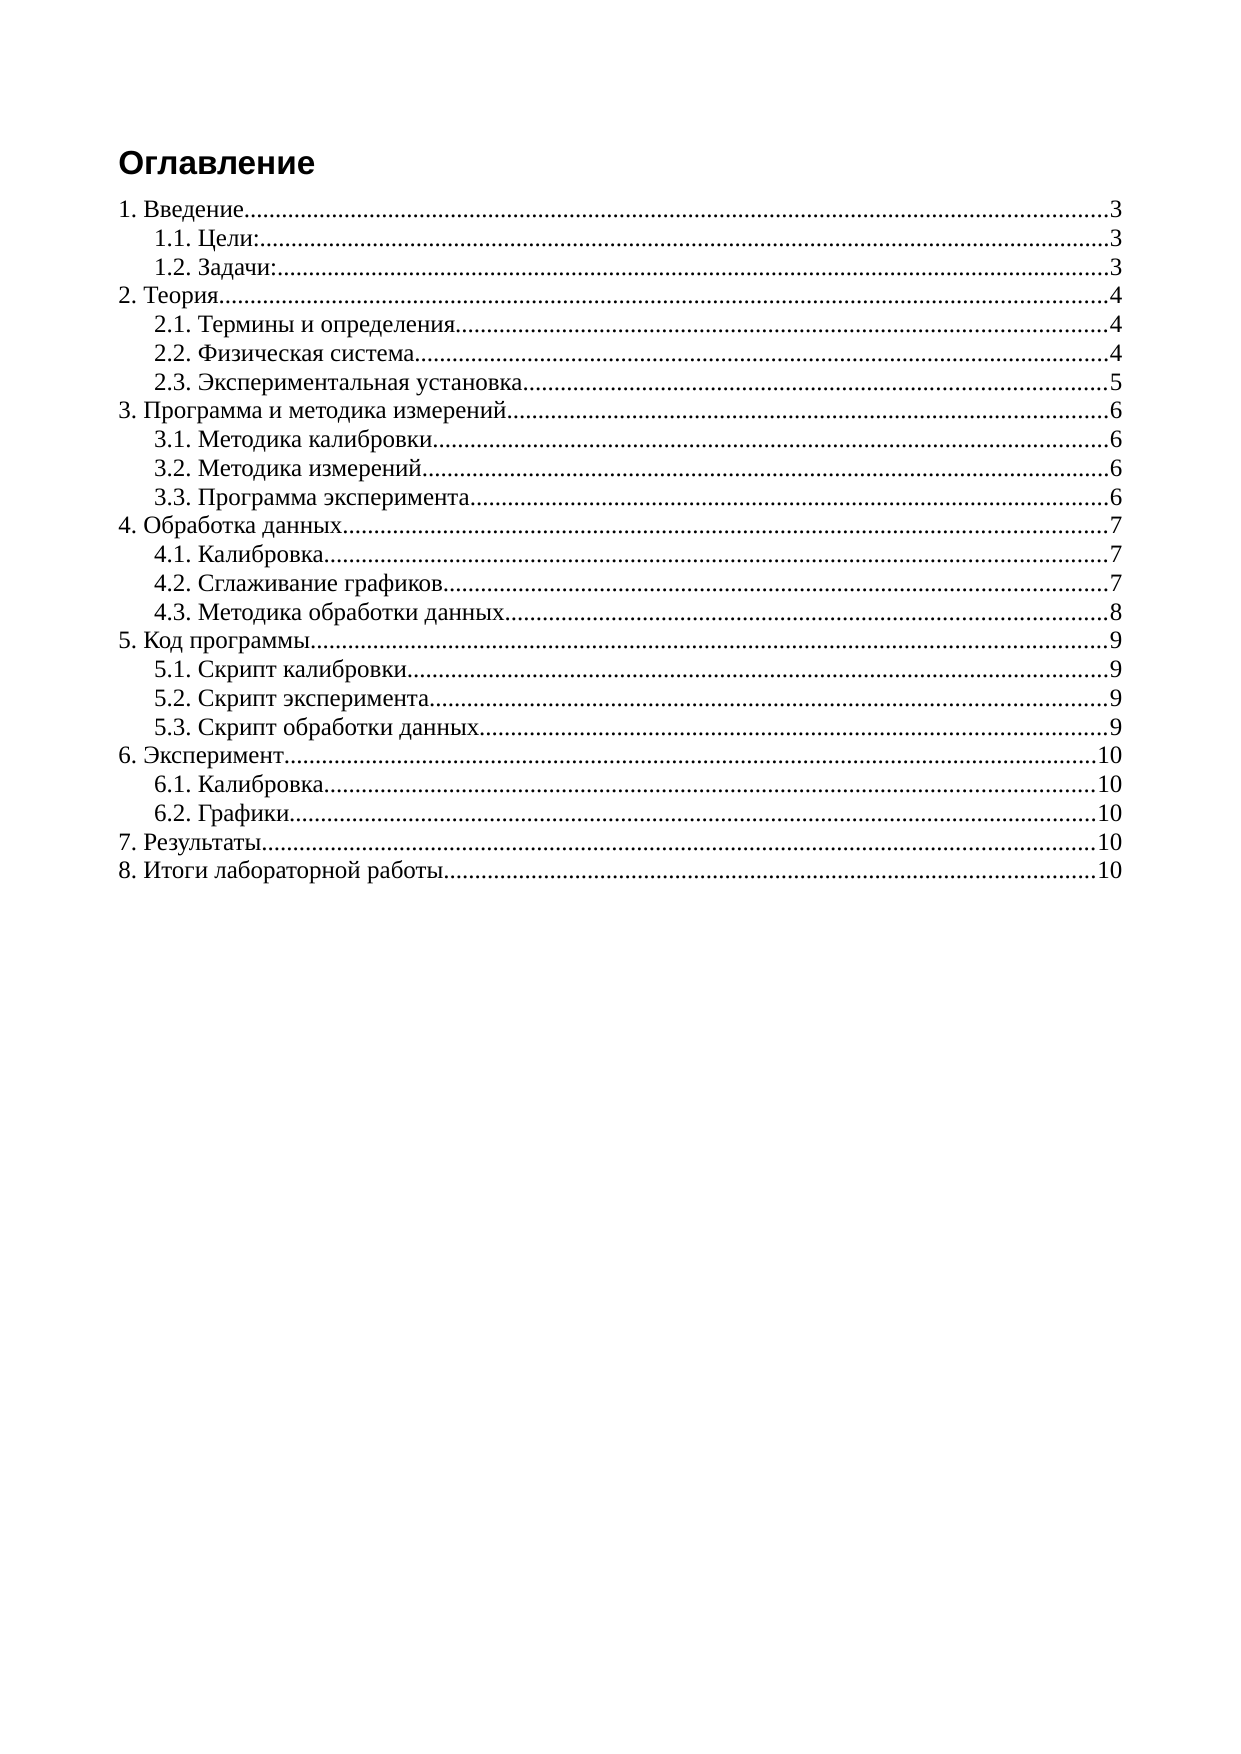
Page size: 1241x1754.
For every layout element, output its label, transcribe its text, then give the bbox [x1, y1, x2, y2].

text 5.1. Скрипт калибровки 9 [148, 654, 1122, 683]
text 1.2. Задачи: 3 [148, 252, 1122, 280]
text 2.1. Термины и определения 4 [148, 309, 1122, 338]
text 4.1. Калибровка 7 [148, 539, 1122, 568]
text 3.3. Программа эксперимента 6 [148, 482, 1122, 510]
text 5.3. Скрипт обработки данных 9 [148, 712, 1122, 740]
text 6.2. Графики 10 [148, 798, 1122, 827]
text 4.2. Сглаживание графиков 7 [148, 568, 1122, 597]
text 4.3. Методика обработки данных 8 [148, 597, 1122, 625]
text 1. Введение 3 [118, 194, 1122, 223]
text 8. Итоги лабораторной работы 10 [118, 855, 1122, 884]
subtitle Оглавление [118, 143, 1122, 182]
text 5.2. Скрипт эксперимента 9 [148, 683, 1122, 712]
text 7. Результаты 10 [118, 827, 1122, 855]
text 3.1. Методика калибровки 6 [148, 424, 1122, 453]
text 3.2. Методика измерений 6 [148, 453, 1122, 482]
text 6.1. Калибровка 10 [148, 769, 1122, 798]
text 2. Теория 4 [118, 280, 1122, 309]
text 4. Обработка данных 7 [118, 510, 1122, 539]
text 3. Программа и методика измерений 6 [118, 395, 1122, 424]
text 2.3. Экспериментальная установка 5 [148, 367, 1122, 395]
text 5. Код программы 9 [118, 625, 1122, 654]
text 6. Эксперимент 10 [118, 740, 1122, 769]
text 1.1. Цели: 3 [148, 223, 1122, 252]
text 2.2. Физическая система 4 [148, 338, 1122, 367]
